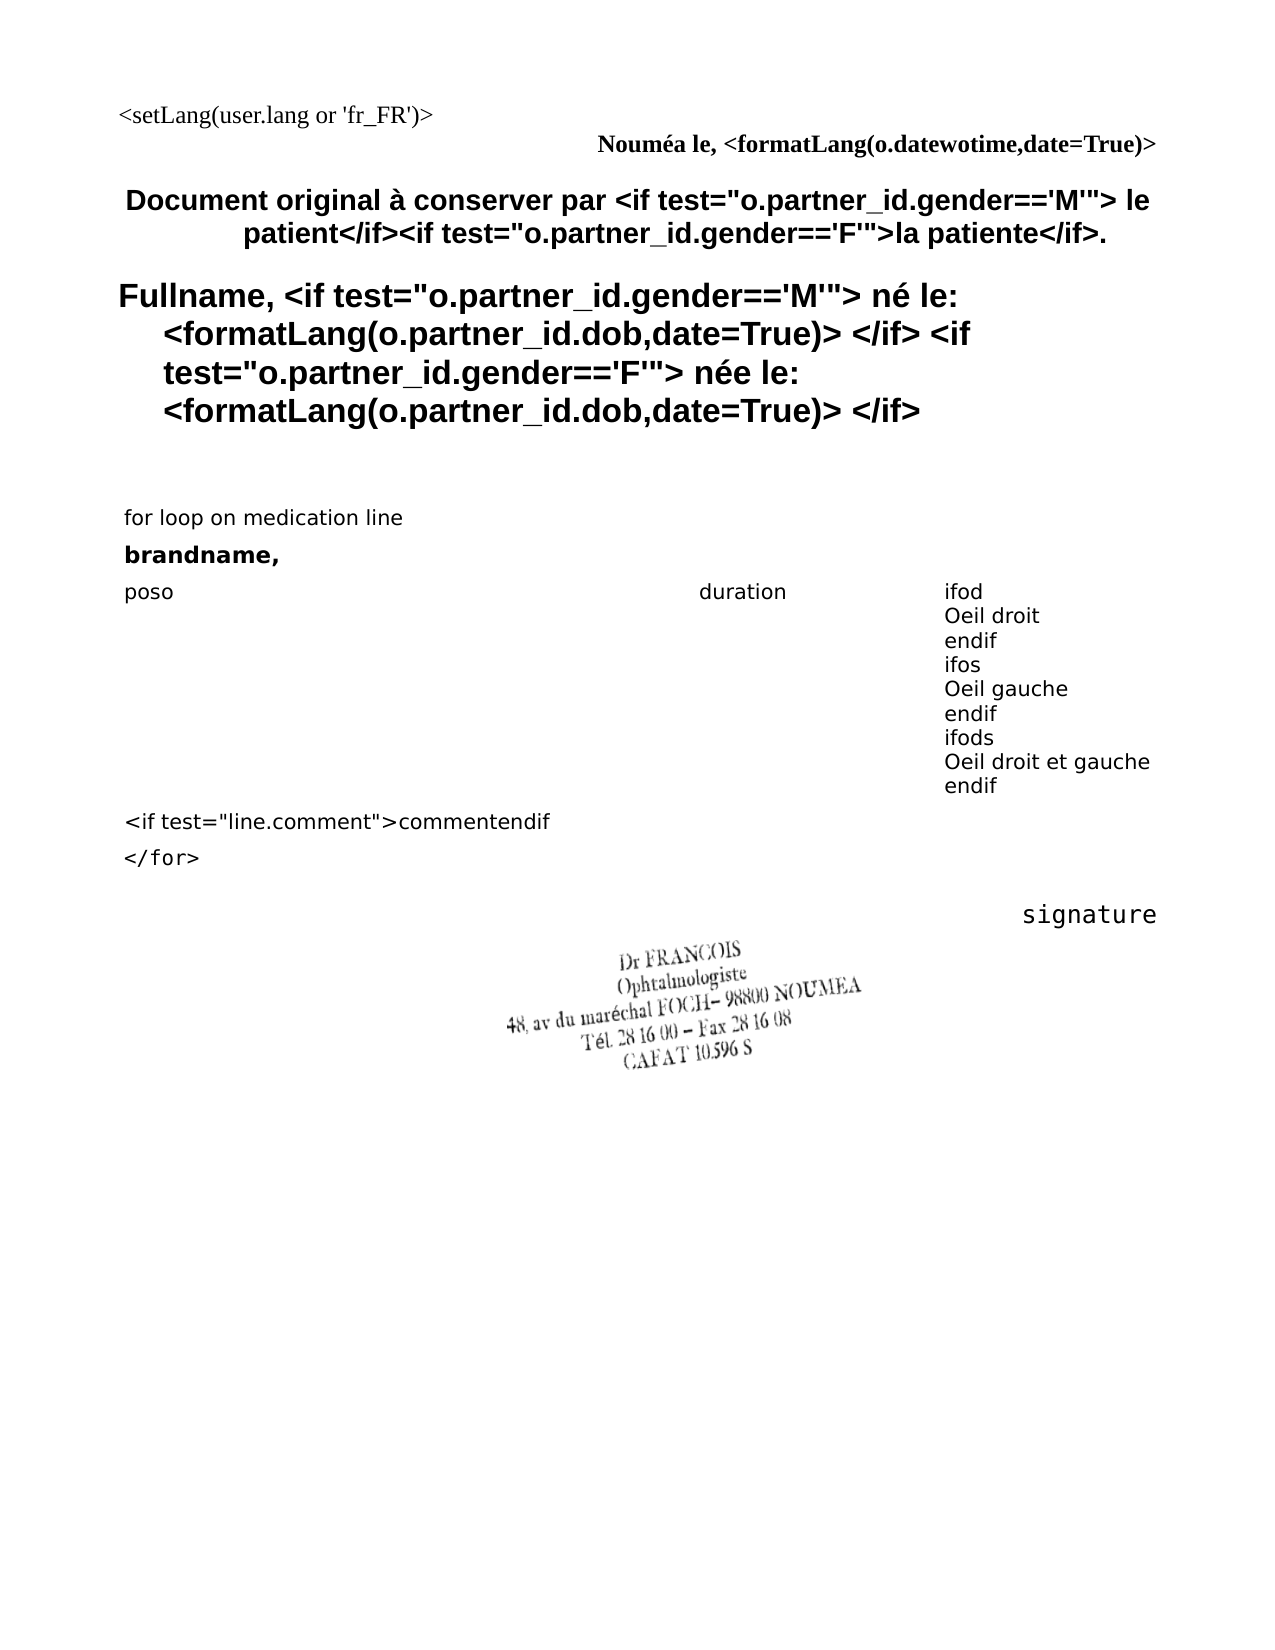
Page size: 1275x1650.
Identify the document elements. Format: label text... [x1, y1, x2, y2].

text signature [118, 900, 1157, 929]
text Nouméa le, <formatLang(o.datewotime,date=True)> [118, 129, 1157, 158]
table_header [939, 501, 1157, 536]
table_cell poso [118, 575, 693, 804]
text <setLang(user.lang or 'fr_FR')> [118, 100, 1157, 129]
table_cell duration [693, 575, 938, 804]
table_header [707, 501, 938, 536]
table_cell ifod Oeil droit endif ifos Oeil gauche endif ifods Oeil droit et gauche endif [939, 575, 1157, 804]
subtitle Fullname, <if test="o.partner_id.gender=='M'"> né le: <formatLang(o.partner_id.dob,date=True)> </if> <if test="o.partner_id.gender=='F'"> née le: <formatLang(o.partner_id.dob,date=True)> </if> [118, 275, 1157, 430]
subtitle Document original à conserver par <if test="o.partner_id.gender=='M'"> le patient</if><if test="o.partner_id.gender=='F'">la patiente</if>. [118, 183, 1157, 250]
table_header for loop on medication line [118, 501, 707, 536]
table_cell [939, 805, 1157, 840]
table_cell [707, 840, 1157, 876]
table_cell </for> [118, 840, 707, 876]
table_cell [693, 805, 938, 840]
picture [507, 940, 862, 1070]
table_cell <if test="line.comment">commentendif [118, 805, 693, 840]
table_cell brandname, [118, 536, 1157, 574]
